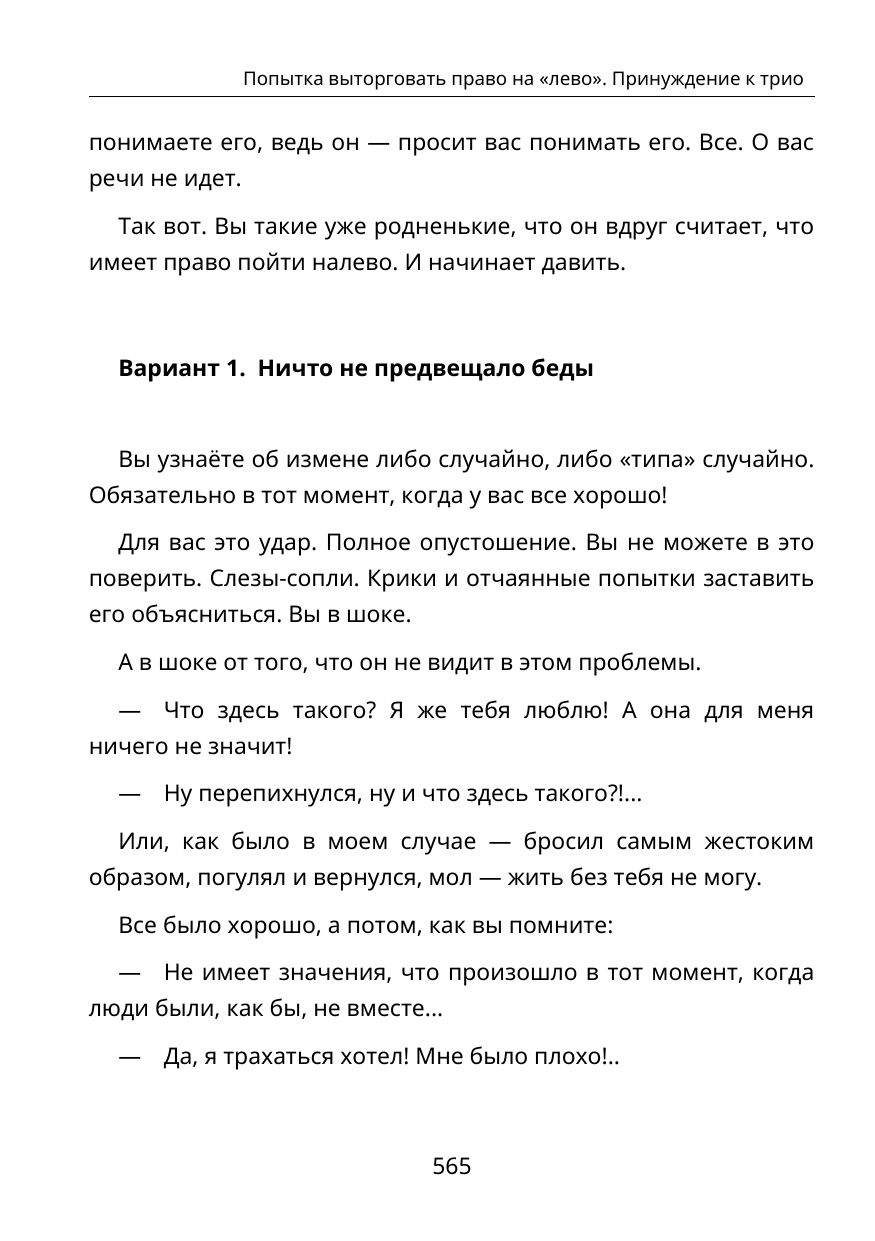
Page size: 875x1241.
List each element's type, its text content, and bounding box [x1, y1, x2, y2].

text Или, как было в моем случае — бросил самым жестоким образом, погулял и вернулся, мол — жить без тебя не могу. [88, 825, 815, 892]
list Не имеет значения, что произошло в тот момент, когда люди были, как бы, не вместе... [88, 956, 815, 1023]
text Так вот. Вы такие уже родненькие, что он вдруг считает, что имеет право пойти налево. И начинает давить. [88, 210, 815, 277]
text Для вас это удар. Полное опустошение. Вы не можете в это поверить. Слезы-сопли. Крики и отчаянные попытки заставить его объясниться. Вы в шоке. [88, 526, 815, 629]
text понимаете его, ведь он — просит вас понимать его. Все. О вас речи не идет. [88, 126, 815, 193]
text А в шоке от того, что он не видит в этом проблемы. [88, 646, 815, 677]
text Вы узнаёте об измене либо случайно, либо «типа» случайно. Обязательно в тот момент, когда у вас все хорошо! [88, 443, 815, 510]
list Да, я трахаться хотел! Мне было плохо!.. [88, 1040, 815, 1071]
text Все было хорошо, а потом, как вы помните: [88, 909, 815, 940]
subtitle Вариант 1. Ничто не предвещало беды [88, 352, 815, 384]
list Ну перепихнулся, ну и что здесь такого?!... [88, 777, 815, 808]
list Что здесь такого? Я же тебя люблю! А она для меня ничего не значит! [88, 694, 815, 761]
